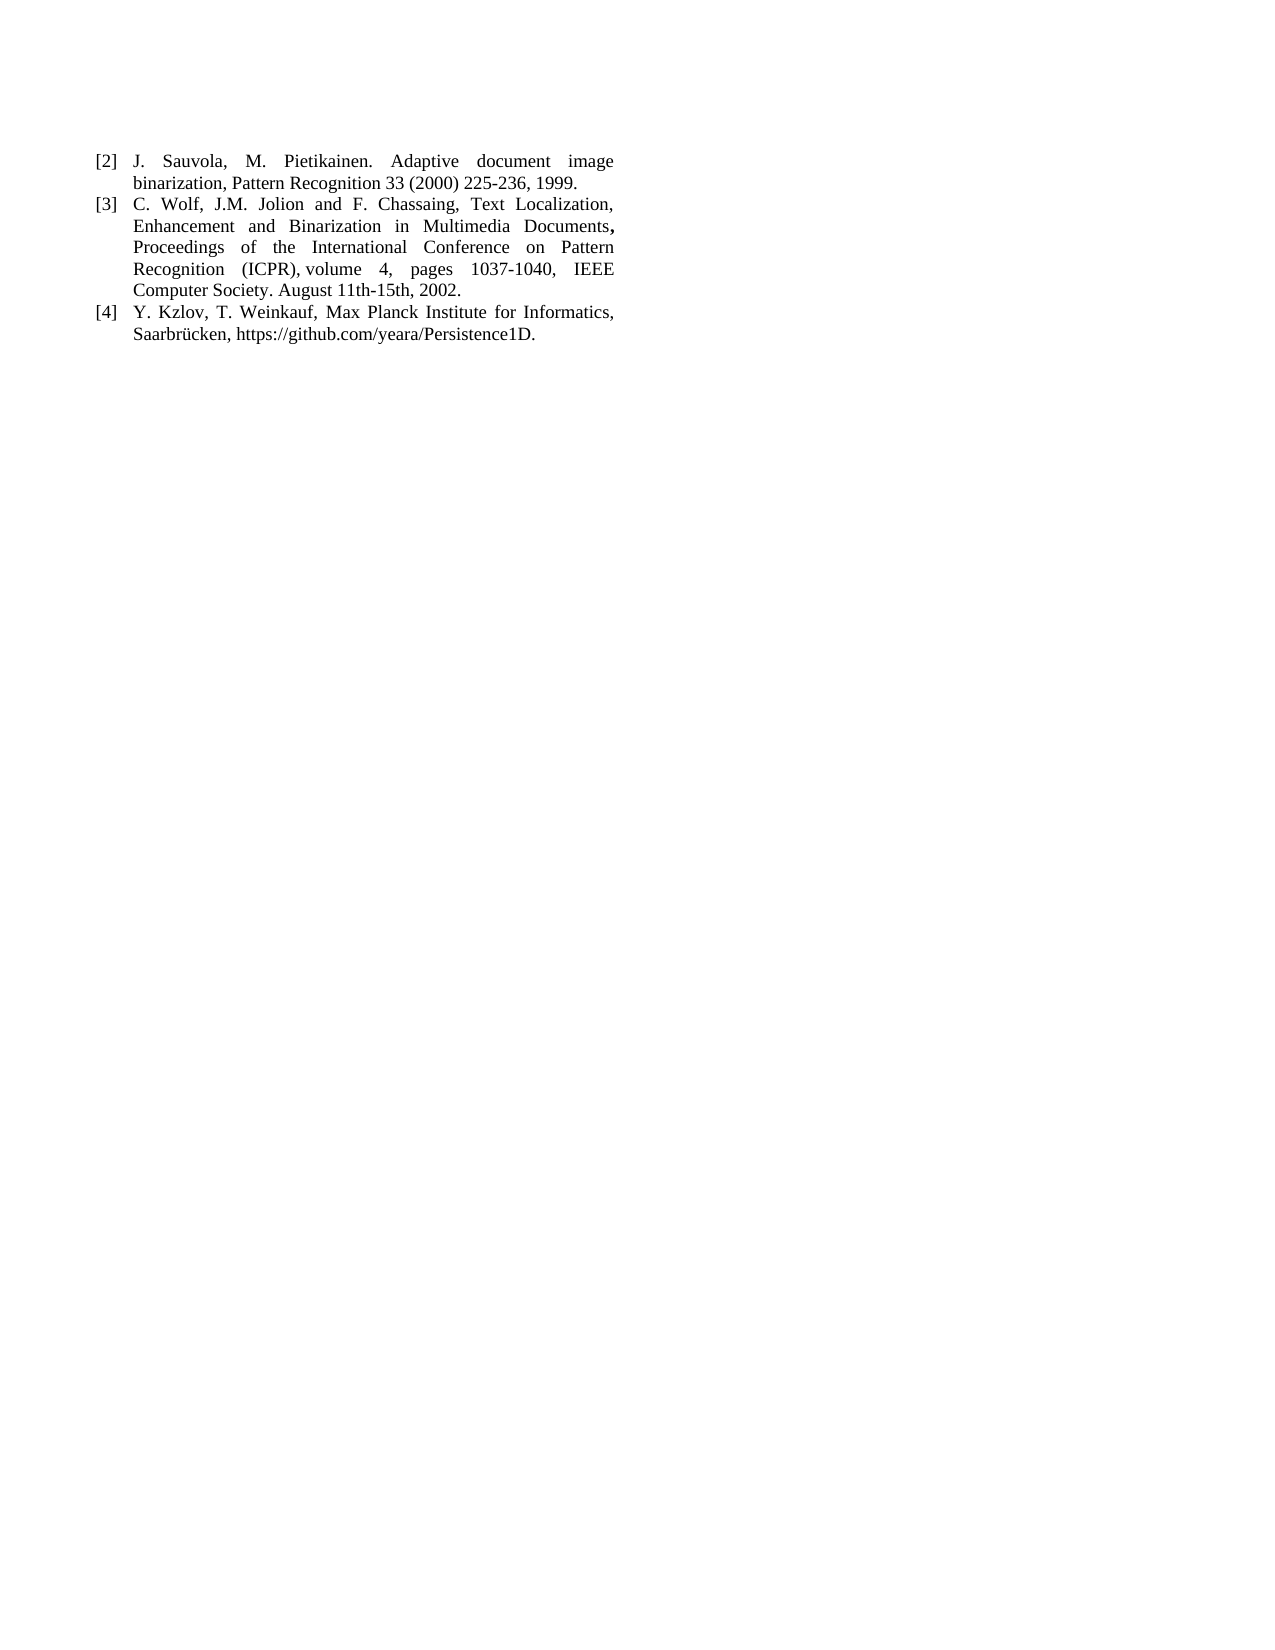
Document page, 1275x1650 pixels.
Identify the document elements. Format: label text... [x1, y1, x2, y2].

list J. Sauvola, M. Pietikainen. Adaptive document image binarization, Pattern Recognition 33 (2000) 225-236, 1999. [95, 150, 614, 193]
list C. Wolf, J.M. Jolion and F. Chassaing, Text Localization, Enhancement and Binarization in Multimedia Documents, Proceedings of the International Conference on Pattern Recognition (ICPR), volume 4, pages 1037-1040, IEEE Computer Society. August 11th-15th, 2002. [95, 193, 614, 301]
list Y. Kzlov, T. Weinkauf, Max Planck Institute for Informatics, Saarbrücken, https://github.com/yeara/Persistence1D. [95, 301, 614, 344]
